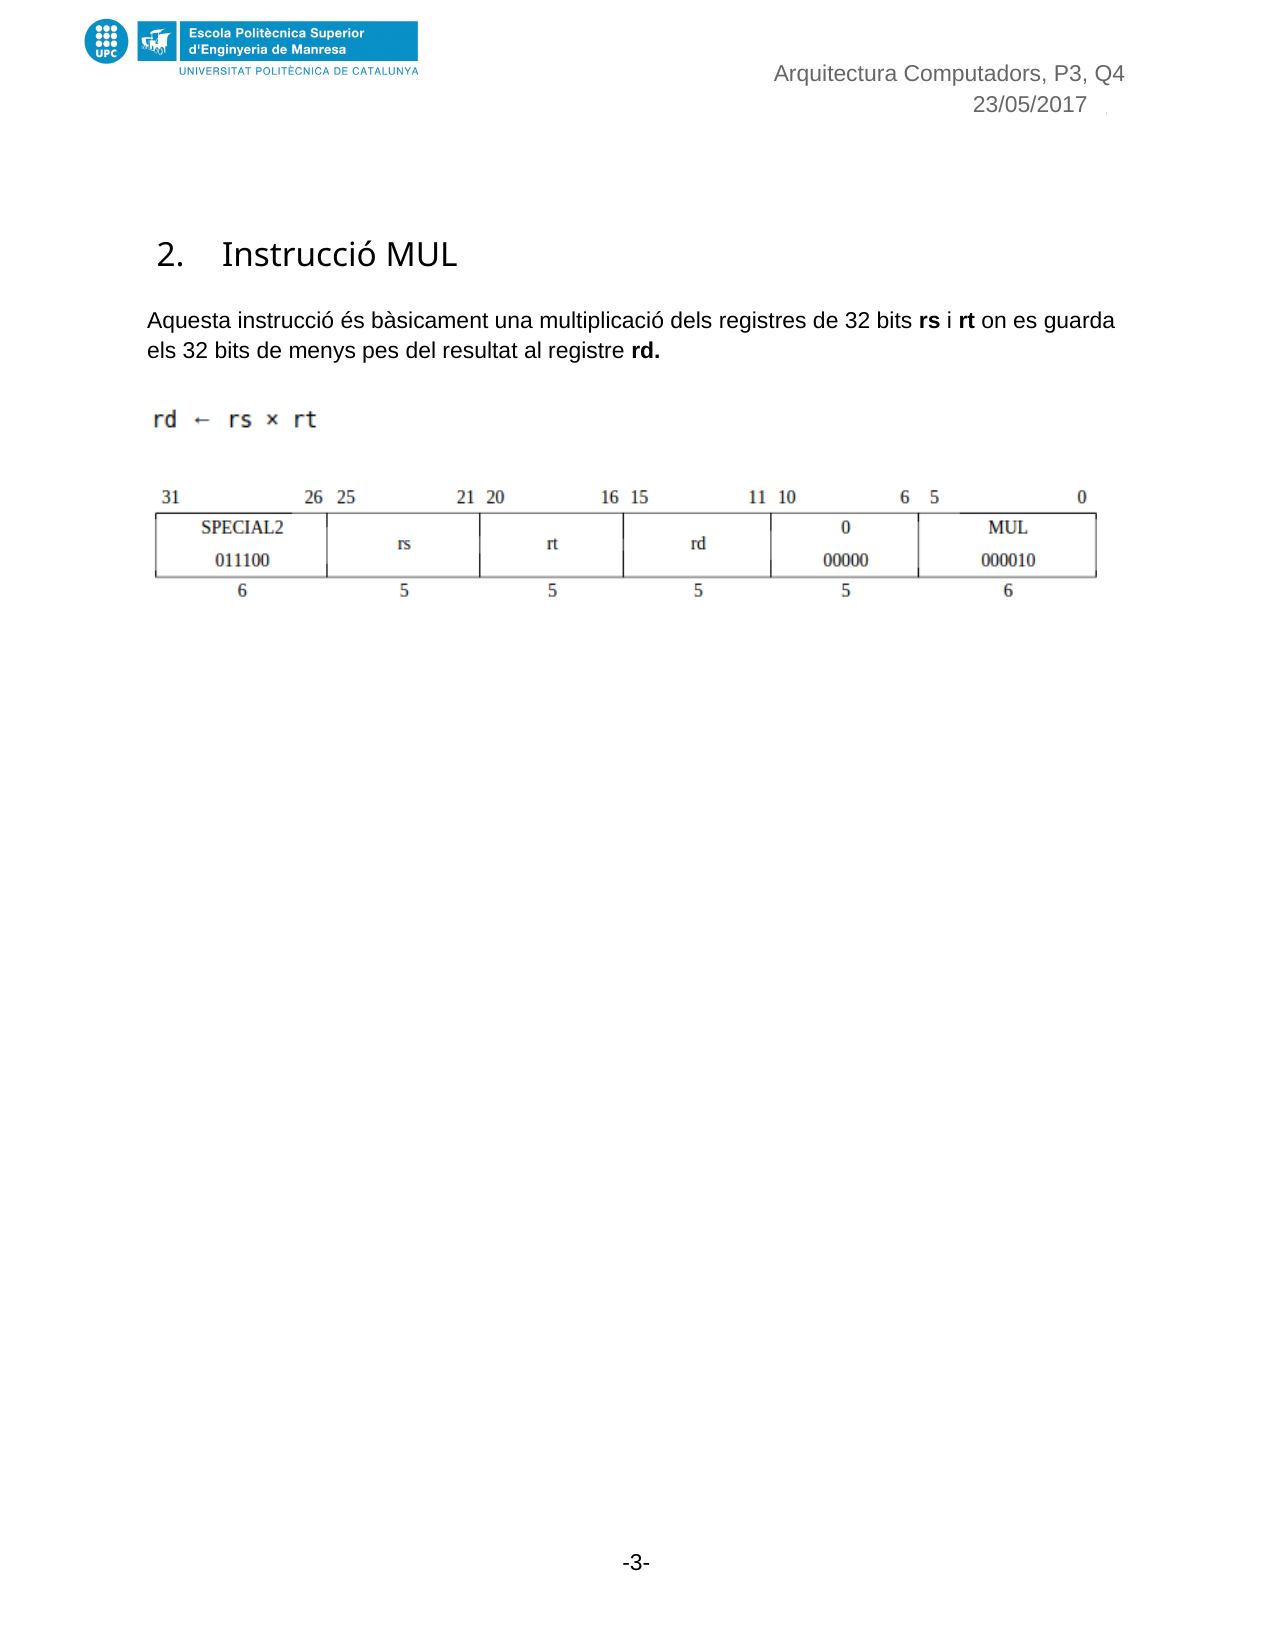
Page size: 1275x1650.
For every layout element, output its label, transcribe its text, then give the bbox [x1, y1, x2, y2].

picture [313, 31, 325, 37]
picture [96, 26, 117, 46]
picture [253, 45, 266, 53]
picture [105, 50, 116, 57]
picture [336, 29, 364, 37]
picture [275, 46, 286, 53]
picture [328, 31, 333, 39]
picture [293, 45, 301, 53]
picture [198, 31, 206, 37]
picture [202, 45, 208, 53]
picture [257, 29, 263, 37]
text Aquesta instrucció és bàsicament una multiplicació dels registres de 32 bits rs i rt on es guarda els 32 bits de menys pes del resultat al registre rd. [147, 307, 1125, 363]
subtitle Instrucció MUL [184, 231, 1125, 277]
picture [190, 28, 196, 37]
picture [265, 29, 274, 37]
picture [333, 47, 345, 53]
picture [84, 18, 418, 75]
picture [304, 47, 317, 53]
picture [281, 31, 293, 37]
picture [146, 472, 1125, 610]
picture [215, 47, 250, 56]
picture [146, 397, 327, 439]
